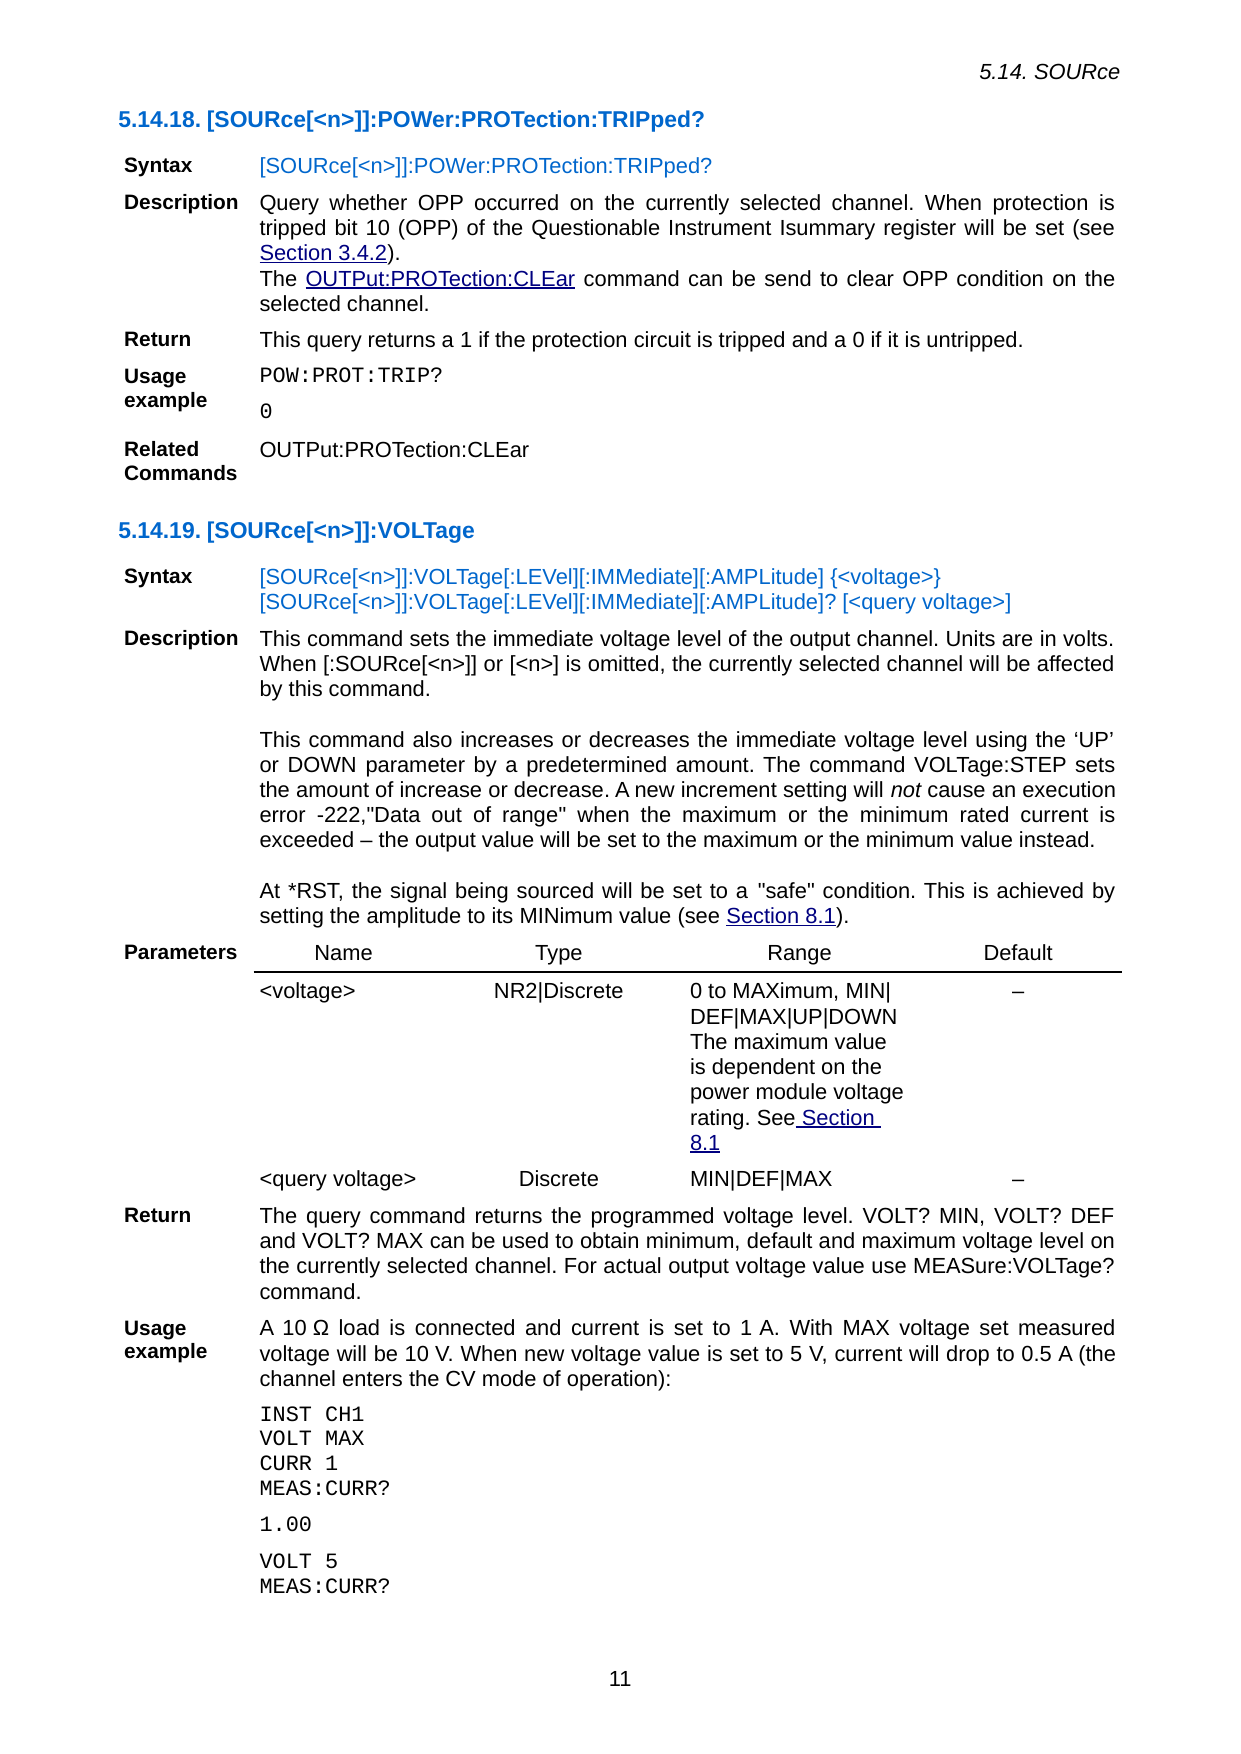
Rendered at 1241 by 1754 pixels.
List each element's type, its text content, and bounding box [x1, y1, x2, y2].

table_cell MIN|DEF|MAX [684, 1161, 914, 1197]
table_cell Usage example [118, 358, 253, 431]
table_cell Description [118, 184, 253, 322]
table_cell Name [254, 934, 433, 971]
table_cell – [914, 973, 1122, 1161]
table_header [SOURce[<n>]]:VOLTage[:LEVel][:IMMediate][:AMPLitude] {<voltage>} [SOURce[<n>]]:VOLTage[:LEVel][:IMMediate][:AMPLitude]? [<query voltage>] [254, 558, 1122, 620]
table_cell Range [684, 934, 914, 971]
table_cell Type [433, 934, 684, 971]
table_cell Parameters [118, 934, 253, 1161]
table_cell Related Commands [118, 431, 253, 490]
table_cell Usage example [118, 1310, 253, 1606]
table_cell POW:PROT:TRIP? 0 [254, 358, 1122, 431]
subtitle [SOURce[<n>]]:POWer:PROTection:TRIPped? [118, 106, 1122, 133]
table_cell [118, 1161, 253, 1197]
table_header [SOURce[<n>]]:POWer:PROTection:TRIPped? [254, 148, 1122, 184]
table_cell – [914, 1161, 1122, 1197]
subtitle [SOURce[<n>]]:VOLTage [118, 517, 1122, 543]
table_cell 0 to MAXimum, MIN|DEF|MAX|UP|DOWN The maximum value is dependent on the power module voltage rating. See Section 8.1 [684, 973, 914, 1161]
table_cell Discrete [433, 1161, 684, 1197]
table_cell The query command returns the programmed voltage level. VOLT? MIN, VOLT? DEF and VOLT? MAX can be used to obtain minimum, default and maximum voltage level on the currently selected channel. For actual output voltage value use MEASure:VOLTage? command. [254, 1197, 1122, 1309]
table_cell Description [118, 620, 253, 934]
table_cell Return [118, 1197, 253, 1309]
table_cell A 10 Ω load is connected and current is set to 1 A. With MAX voltage set measured voltage will be 10 V. When new voltage value is set to 5 V, current will drop to 0.5 A (the channel enters the CV mode of operation): INST CH1 VOLT MAX CURR 1 MEAS:CURR? 1.00 VOLT 5 MEAS:CURR? [254, 1310, 1122, 1606]
table_cell This query returns a 1 if the protection circuit is tripped and a 0 if it is untripped. [254, 322, 1122, 358]
table_cell This command sets the immediate voltage level of the output channel. Units are in volts. When [:SOURce[<n>]] or [<n>] is omitted, the currently selected channel will be affected by this command. This command also increases or decreases the immediate voltage level using the ‘UP’ or DOWN parameter by a predetermined amount. The command VOLTage:STEP sets the amount of increase or decrease. A new increment setting will not cause an execution error -222,"Data out of range" when the maximum or the minimum rated current is exceeded – the output value will be set to the maximum or the minimum value instead. At *RST, the signal being sourced will be set to a "safe" condition. This is achieved by setting the amplitude to its MINimum value (see Section 8.1). [254, 620, 1122, 934]
table_cell <query voltage> [254, 1161, 433, 1197]
table_cell Default [914, 934, 1122, 971]
table_header Syntax [118, 558, 253, 620]
table_cell NR2|Discrete [433, 973, 684, 1161]
table_cell Return [118, 322, 253, 358]
table_cell <voltage> [254, 973, 433, 1161]
table_cell OUTPut:PROTection:CLEar [254, 431, 1122, 490]
table_header Syntax [118, 148, 253, 184]
table_cell Query whether OPP occurred on the currently selected channel. When protection is tripped bit 10 (OPP) of the Questionable Instrument Isummary register will be set (see Section 3.4.2). The OUTPut:PROTection:CLEar command can be send to clear OPP condition on the selected channel. [254, 184, 1122, 322]
